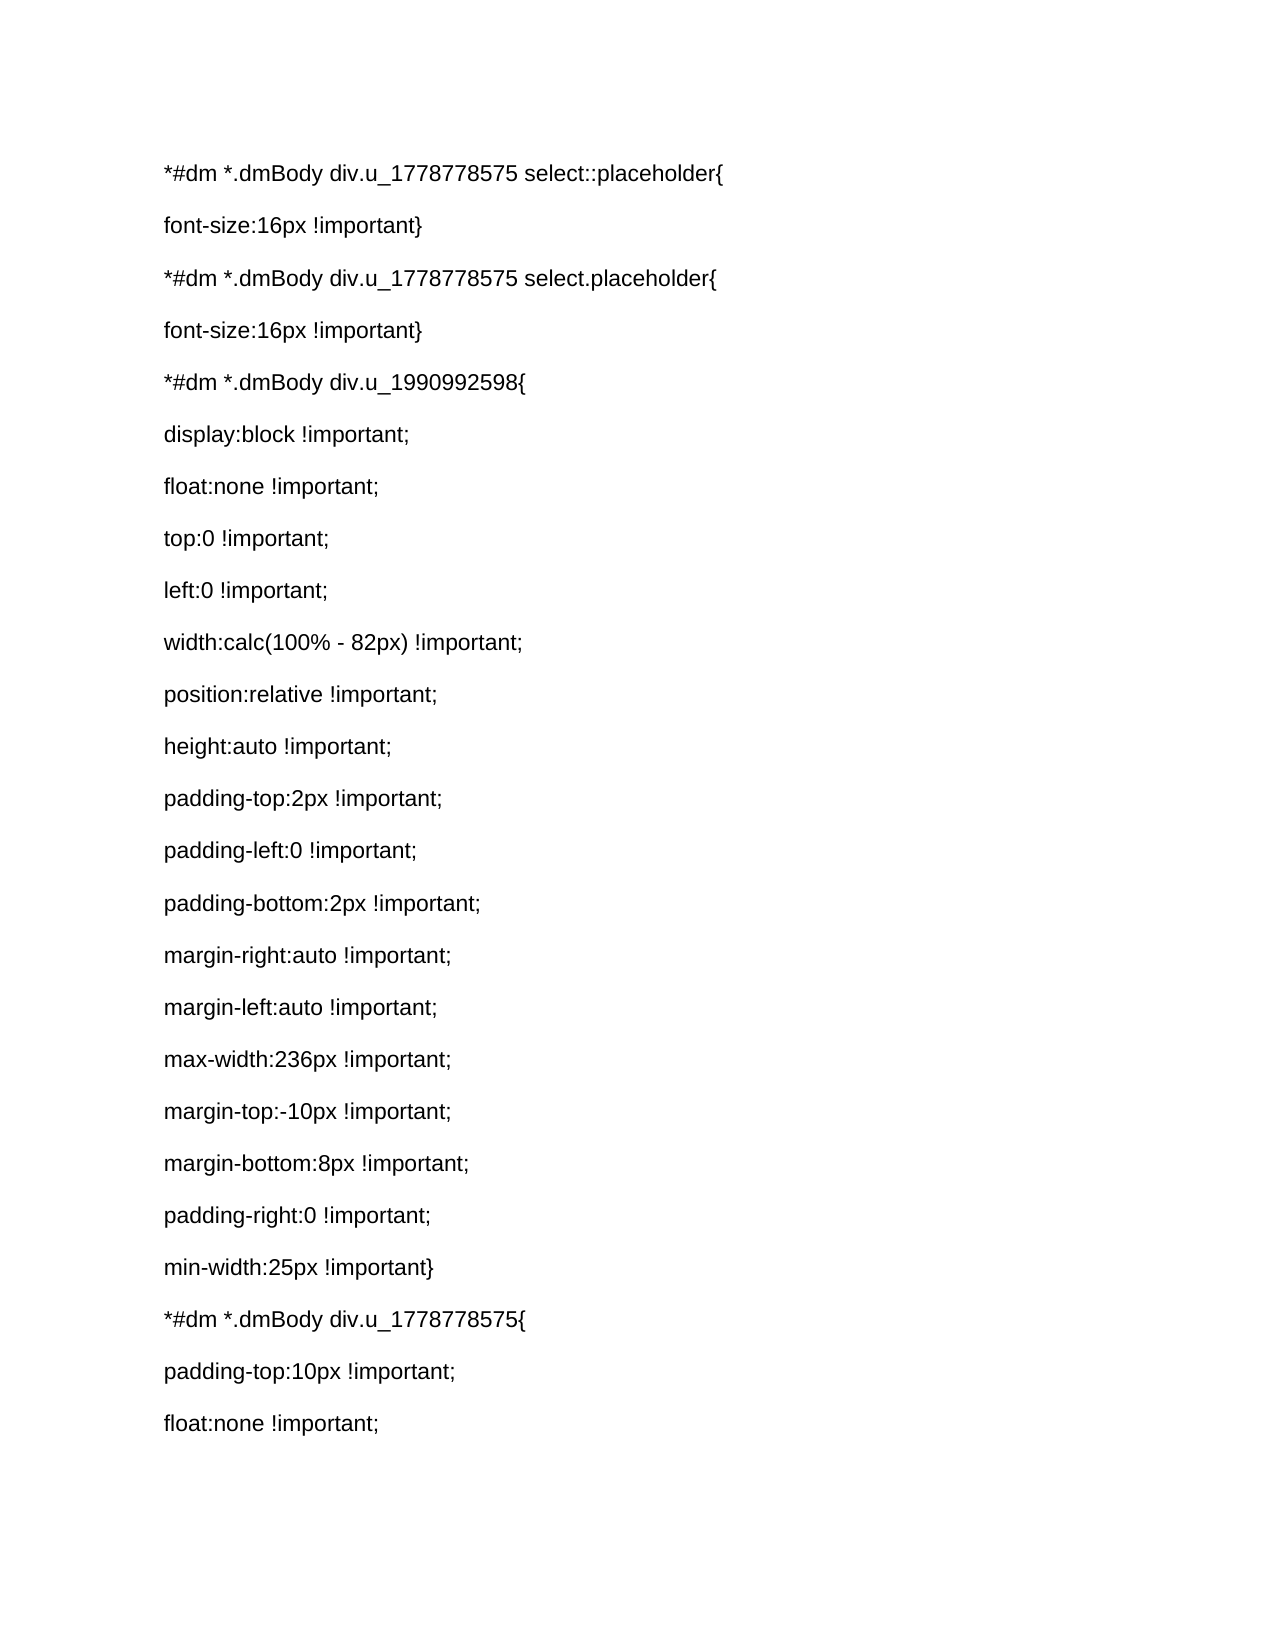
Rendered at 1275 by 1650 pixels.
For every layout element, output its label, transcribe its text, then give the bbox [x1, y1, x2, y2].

table_cell *#dm *.dmBody div.u_1990992598{ [153, 358, 1125, 410]
table_cell *#dm *.dmBody div.u_1778778575 select.placeholder{ [153, 254, 1125, 306]
table_cell float:none !important; [153, 1400, 1125, 1452]
table_cell margin-left:auto !important; [153, 983, 1125, 1035]
table_cell width:calc(100% - 82px) !important; [153, 619, 1125, 671]
table_cell max-width:236px !important; [153, 1035, 1125, 1087]
table_cell min-width:25px !important} [153, 1244, 1125, 1296]
table_cell height:auto !important; [153, 723, 1125, 775]
table_cell float:none !important; [153, 463, 1125, 514]
table_cell margin-top:-10px !important; [153, 1088, 1125, 1139]
table_cell padding-right:0 !important; [153, 1192, 1125, 1244]
table_cell padding-left:0 !important; [153, 827, 1125, 879]
table_cell top:0 !important; [153, 515, 1125, 567]
table_cell display:block !important; [153, 410, 1125, 462]
table_cell padding-bottom:2px !important; [153, 879, 1125, 931]
table_cell margin-right:auto !important; [153, 931, 1125, 983]
table_cell font-size:16px !important} [153, 202, 1125, 254]
table_cell left:0 !important; [153, 567, 1125, 619]
table_cell padding-top:2px !important; [153, 775, 1125, 827]
table_cell *#dm *.dmBody div.u_1778778575 select::placeholder{ [153, 150, 1125, 202]
table_cell margin-bottom:8px !important; [153, 1140, 1125, 1192]
table_cell *#dm *.dmBody div.u_1778778575{ [153, 1296, 1125, 1348]
table_cell position:relative !important; [153, 671, 1125, 723]
table_cell padding-top:10px !important; [153, 1348, 1125, 1400]
table_cell font-size:16px !important} [153, 306, 1125, 358]
